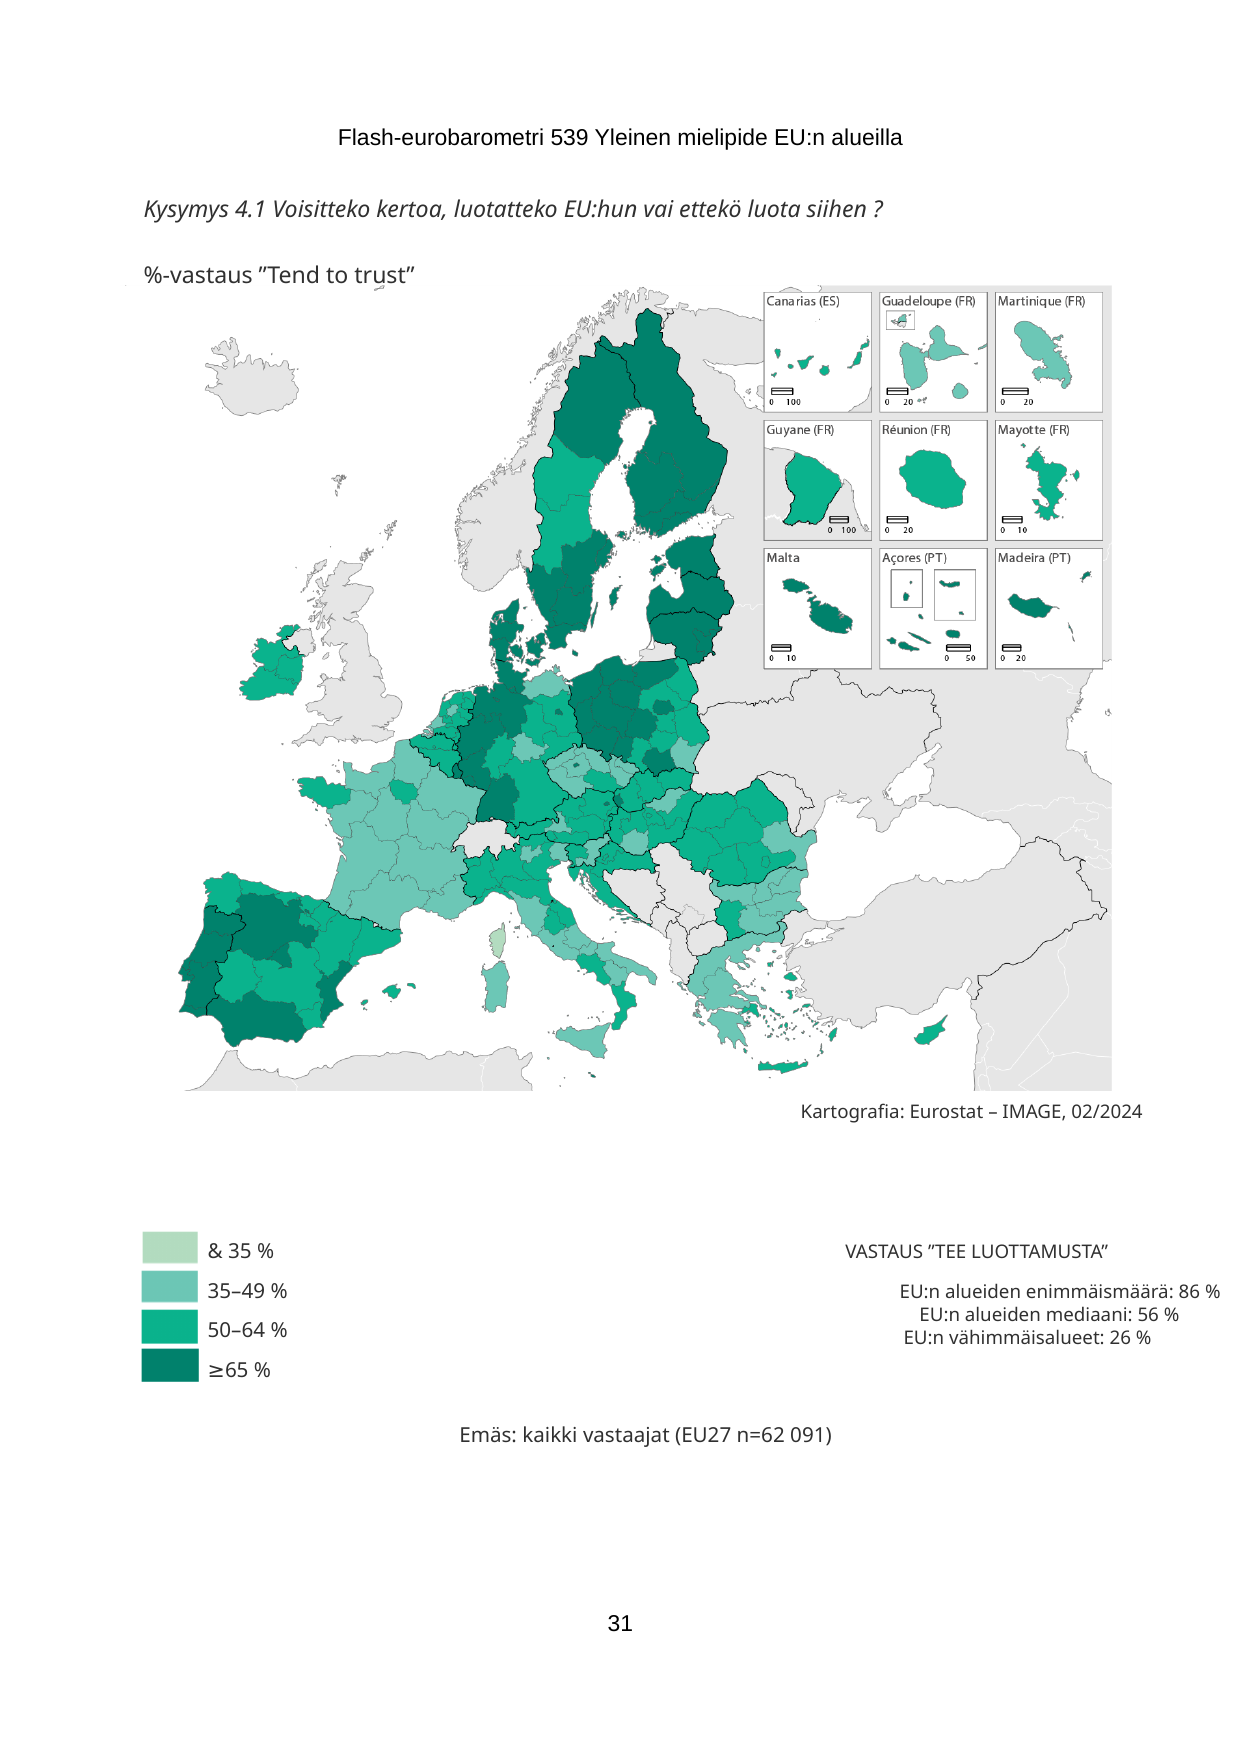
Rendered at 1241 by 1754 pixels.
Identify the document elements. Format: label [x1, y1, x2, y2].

picture [143, 1232, 197, 1264]
picture [142, 1349, 198, 1381]
picture [120, 281, 1119, 1091]
picture [142, 1271, 197, 1303]
picture [142, 1310, 197, 1343]
